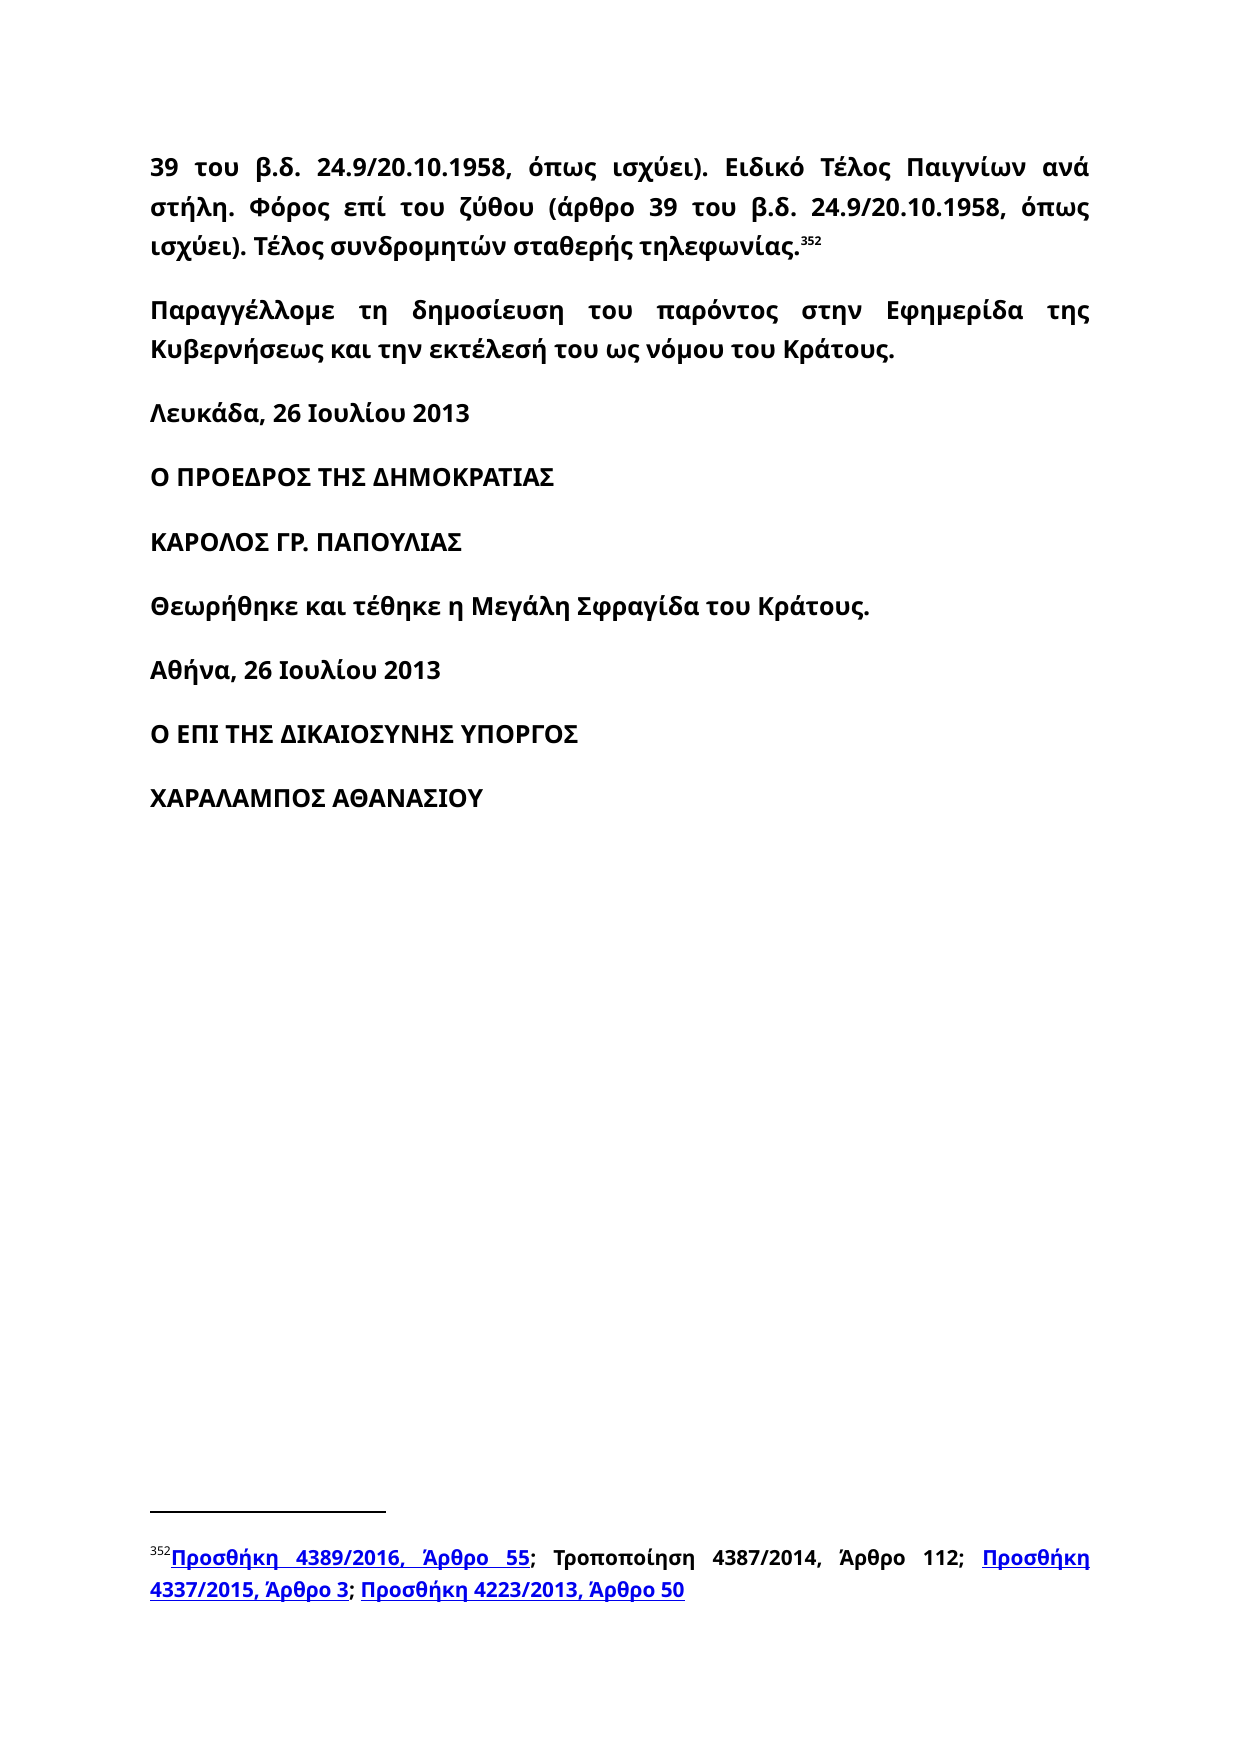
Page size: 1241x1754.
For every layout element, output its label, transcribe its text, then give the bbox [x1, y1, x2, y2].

text Λευκάδα, 26 Ιουλίου 2013 [150, 396, 1090, 430]
text Ο ΕΠΙ ΤΗΣ ΔΙΚΑΙΟΣΥΝΗΣ ΥΠΟΡΓΟΣ [150, 717, 1090, 751]
text Προσθήκη 4389/2016, Άρθρο 55; Τροποποίηση 4387/2014, Άρθρο 112; Προσθήκη 4337/2015, Άρθρο 3; Προσθήκη 4223/2013, Άρθρο 50 [150, 1543, 1090, 1604]
text ΧΑΡΑΛΑΜΠΟΣ ΑΘΑΝΑΣΙΟΥ [150, 781, 1090, 815]
text Αθήνα, 26 Ιουλίου 2013 [150, 652, 1090, 687]
text ΚΑΡΟΛΟΣ ΓΡ. ΠΑΠΟΥΛΙΑΣ [150, 524, 1090, 558]
text Παραγγέλλομε τη δημοσίευση του παρόντος στην Εφημερίδα της Κυβερνήσεως και την εκτέλεσή του ως νόμου του Κράτους. [150, 292, 1090, 366]
text 39 του β.δ. 24.9/20.10.1958, όπως ισχύει). Ειδικό Τέλος Παιγνίων ανά στήλη. Φόρος επί του ζύθου (άρθρο 39 του β.δ. 24.9/20.10.1958, όπως ισχύει). Τέλος συνδρομητών σταθερής τηλεφωνίας. [150, 150, 1090, 262]
text Ο ΠΡΟΕΔΡΟΣ ΤΗΣ ΔΗΜΟΚΡΑΤΙΑΣ [150, 460, 1090, 494]
text Θεωρήθηκε και τέθηκε η Μεγάλη Σφραγίδα του Κράτους. [150, 588, 1090, 622]
